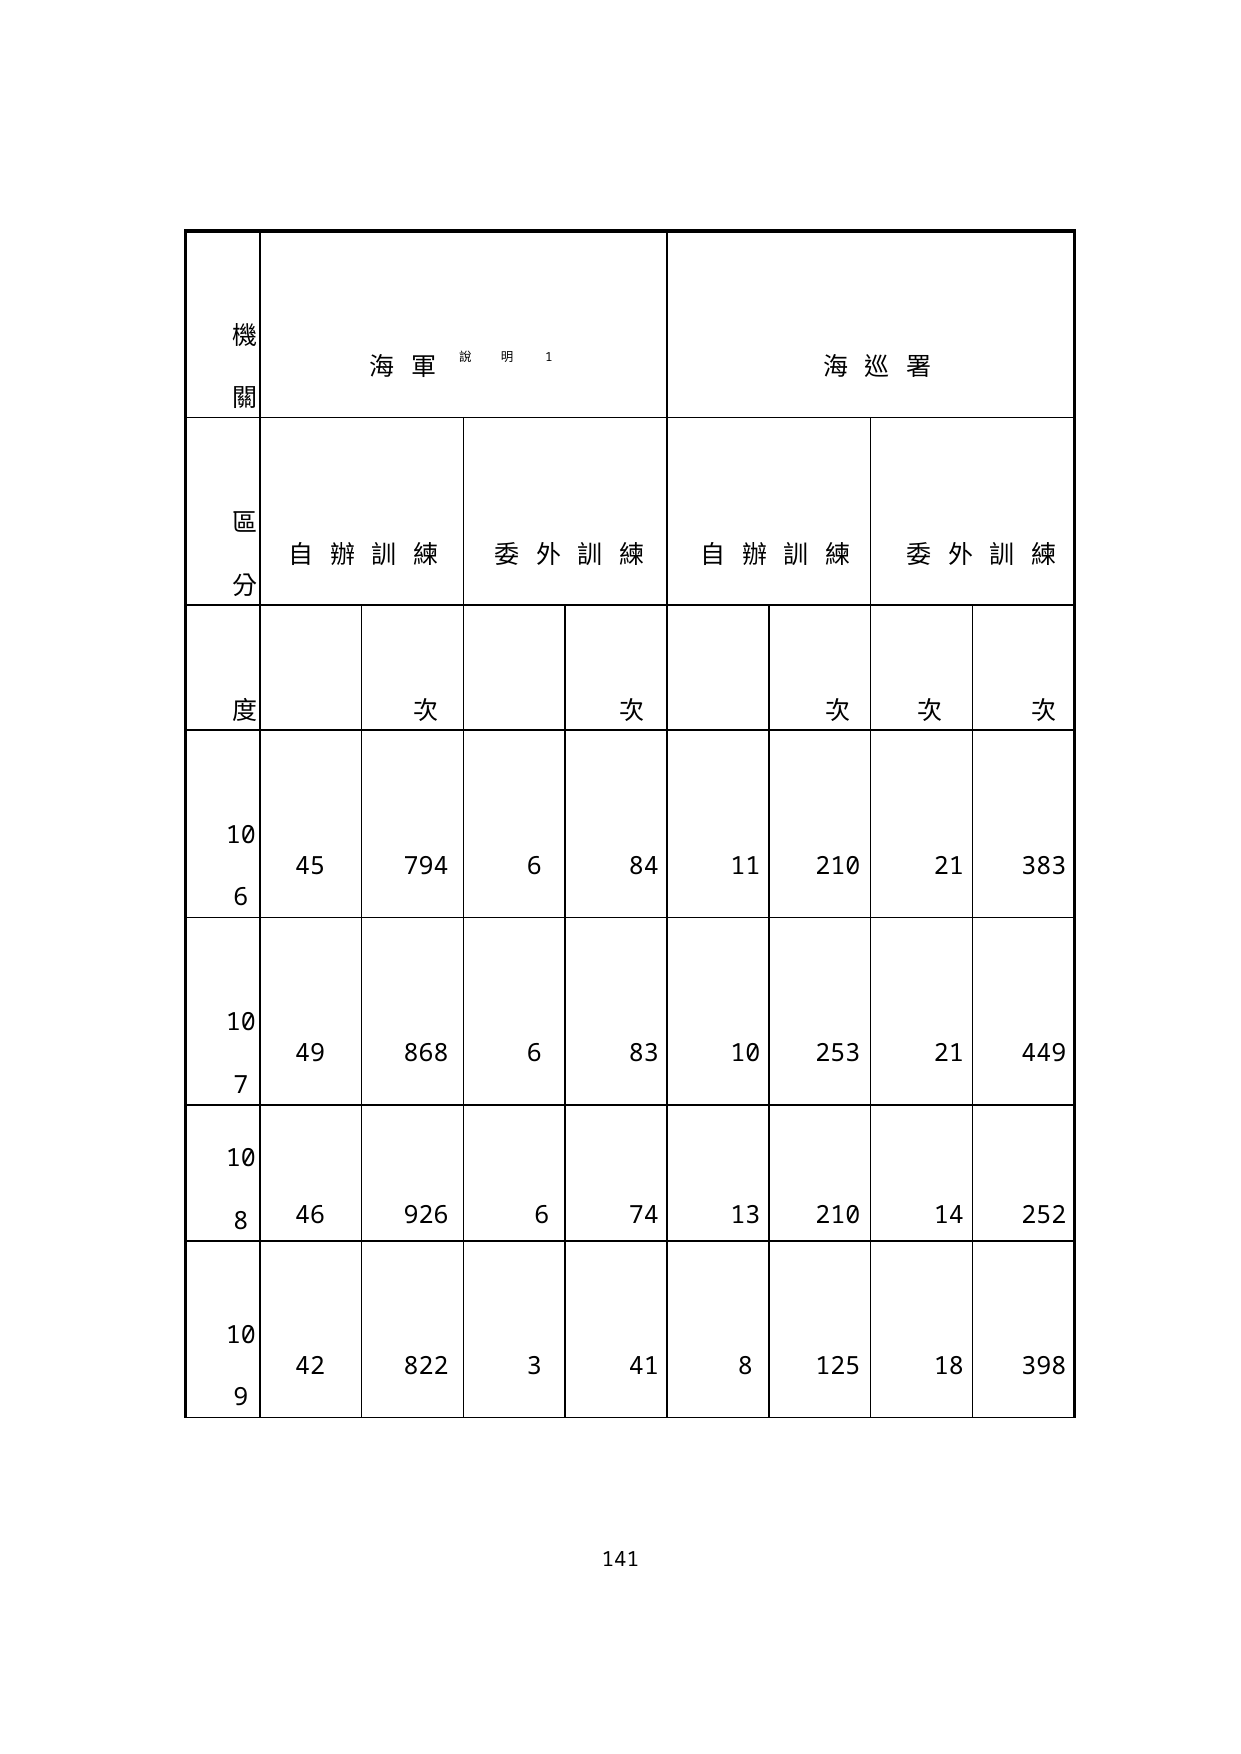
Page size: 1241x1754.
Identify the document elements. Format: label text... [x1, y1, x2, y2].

table_cell 449 [973, 918, 1073, 1104]
table_cell 46 [261, 1106, 361, 1240]
table_cell 6 [464, 731, 564, 917]
table_header 海軍說明1 [261, 233, 666, 417]
table_cell 125 [770, 1242, 870, 1417]
table_cell 210 [770, 1106, 870, 1240]
table_cell 108 [187, 1106, 259, 1240]
table_cell 21 [871, 731, 972, 917]
table_cell 自辦訓練 [261, 418, 463, 604]
table_cell 自辦訓練 [668, 418, 870, 604]
table_cell 210 [770, 731, 870, 917]
table_cell [261, 606, 361, 729]
table_cell 18 [871, 1242, 972, 1417]
table_cell 10 [668, 918, 768, 1104]
table_cell 委外訓練 [871, 418, 1073, 604]
table_header 海巡署 [668, 233, 1073, 417]
table_cell 次 [973, 606, 1073, 729]
table_cell 次 [566, 606, 666, 729]
table_cell 794 [362, 731, 463, 917]
table_cell 253 [770, 918, 870, 1104]
table_cell 106 [187, 731, 259, 917]
table_cell 次 [362, 606, 463, 729]
table_cell 42 [261, 1242, 361, 1417]
table_cell 49 [261, 918, 361, 1104]
table_cell 84 [566, 731, 666, 917]
table_header 機關 [187, 233, 259, 417]
table_cell 委外訓練 [464, 418, 666, 604]
table_cell 度 [187, 606, 259, 729]
table_cell 21 [871, 918, 972, 1104]
table_cell 14 [871, 1106, 972, 1240]
table_cell 6 [464, 1106, 564, 1240]
table_cell [464, 606, 564, 729]
table_cell 8 [668, 1242, 768, 1417]
table_cell 74 [566, 1106, 666, 1240]
table_cell 13 [668, 1106, 768, 1240]
table_cell 109 [187, 1242, 259, 1417]
table_cell 383 [973, 731, 1073, 917]
table_cell 926 [362, 1106, 463, 1240]
table_cell 398 [973, 1242, 1073, 1417]
table_cell 252 [973, 1106, 1073, 1240]
table_cell 107 [187, 918, 259, 1104]
table_cell 11 [668, 731, 768, 917]
table_cell 41 [566, 1242, 666, 1417]
table_cell 區分 [187, 418, 259, 604]
table_cell 868 [362, 918, 463, 1104]
table_cell [668, 606, 768, 729]
table_cell 6 [464, 918, 564, 1104]
table_cell 3 [464, 1242, 564, 1417]
table_cell 45 [261, 731, 361, 917]
table_cell 次 [770, 606, 870, 729]
table_cell 822 [362, 1242, 463, 1417]
table_cell 83 [566, 918, 666, 1104]
table_cell 次 [871, 606, 972, 729]
